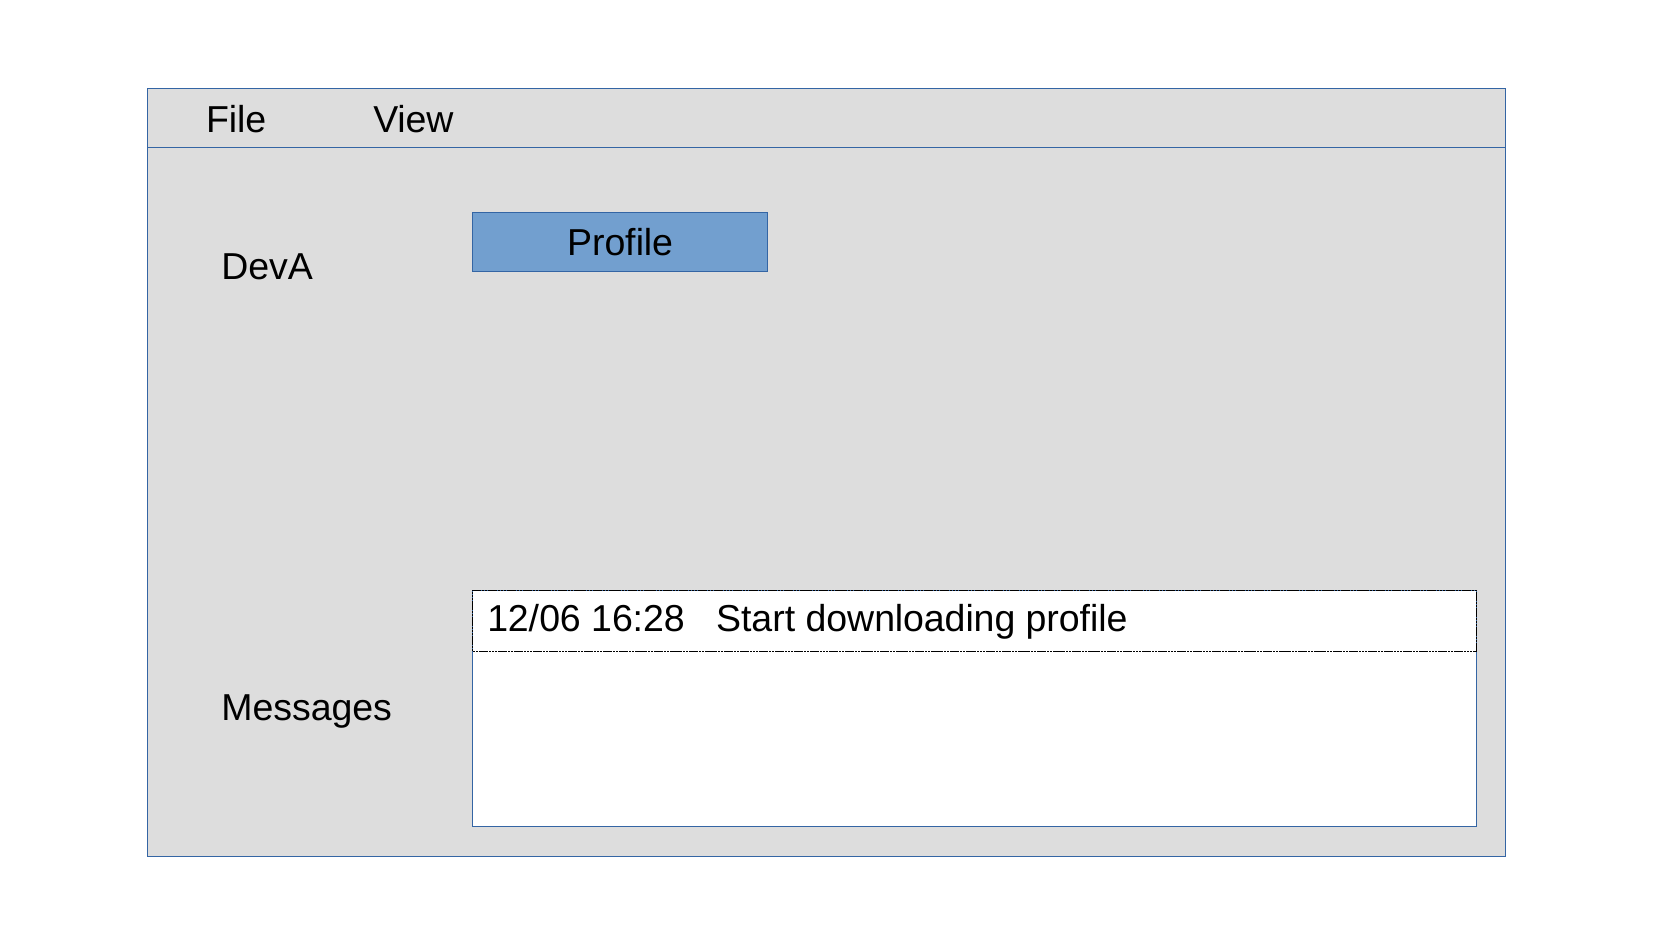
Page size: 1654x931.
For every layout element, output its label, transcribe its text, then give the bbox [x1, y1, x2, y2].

text_box Profile [472, 212, 768, 272]
text_box [147, 148, 1506, 857]
text_box View [324, 90, 502, 147]
text_box [147, 88, 1506, 147]
text_box File [147, 90, 324, 147]
text_box 12/06 16:28 Start downloading profile [472, 590, 1477, 652]
text_box DevA [206, 238, 443, 296]
text_box Messages [206, 679, 443, 736]
